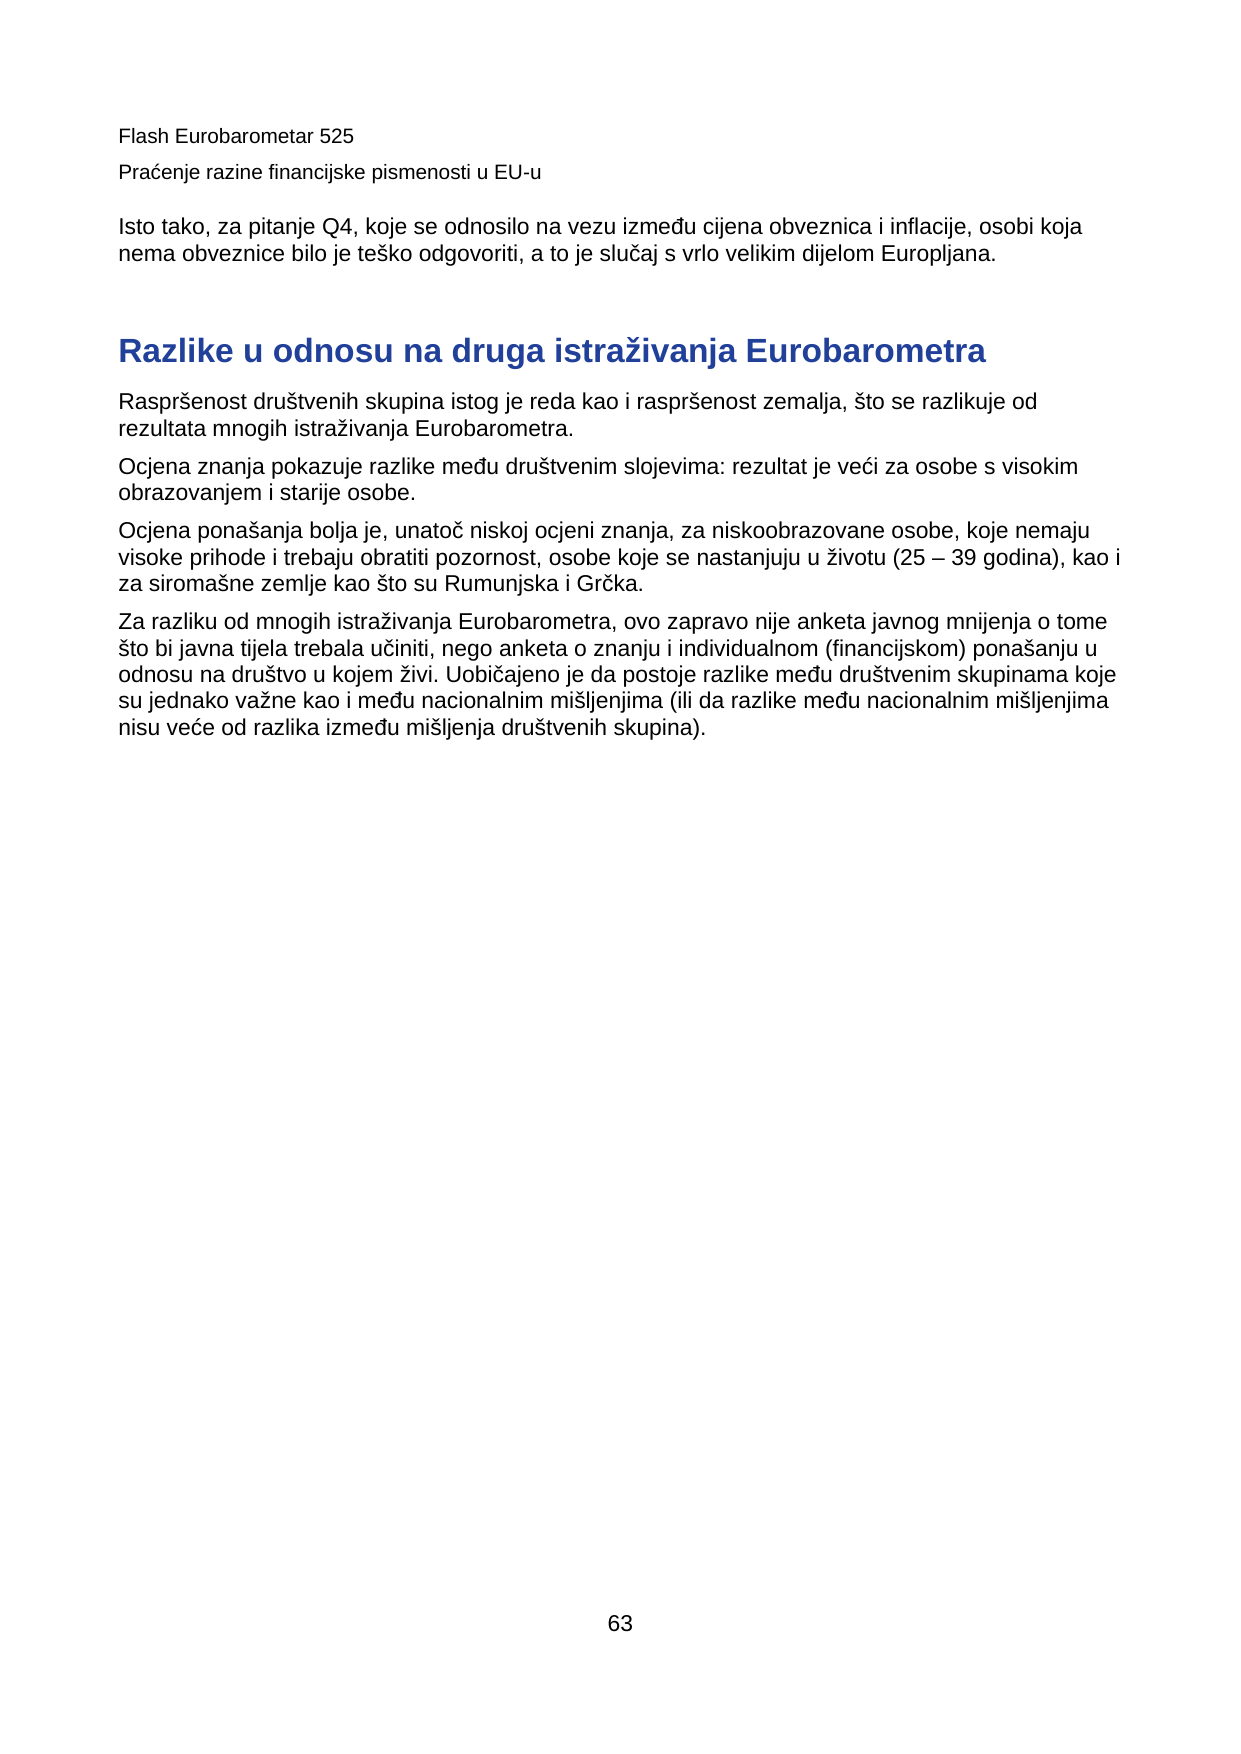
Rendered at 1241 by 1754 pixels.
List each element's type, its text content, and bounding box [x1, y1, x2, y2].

text Ocjena ponašanja bolja je, unatoč niskoj ocjeni znanja, za niskoobrazovane osobe, koje nemaju visoke prihode i trebaju obratiti pozornost, osobe koje se nastanjuju u životu (25 – 39 godina), kao i za siromašne zemlje kao što su Rumunjska i Grčka. [118, 517, 1122, 596]
text Isto tako, za pitanje Q4, koje se odnosilo na vezu između cijena obveznica i inflacije, osobi koja nema obveznice bilo je teško odgovoriti, a to je slučaj s vrlo velikim dijelom Europljana. [118, 213, 1122, 266]
text Za razliku od mnogih istraživanja Eurobarometra, ovo zapravo nije anketa javnog mnijenja o tome što bi javna tijela trebala učiniti, nego anketa o znanju i individualnom (financijskom) ponašanju u odnosu na društvo u kojem živi. Uobičajeno je da postoje razlike među društvenim skupinama koje su jednako važne kao i među nacionalnim mišljenjima (ili da razlike među nacionalnim mišljenjima nisu veće od razlika između mišljenja društvenih skupina). [118, 608, 1122, 740]
subtitle Razlike u odnosu na druga istraživanja Eurobarometra [118, 331, 1122, 370]
text Raspršenost društvenih skupina istog je reda kao i raspršenost zemalja, što se razlikuje od rezultata mnogih istraživanja Eurobarometra. [118, 388, 1122, 441]
text Ocjena znanja pokazuje razlike među društvenim slojevima: rezultat je veći za osobe s visokim obrazovanjem i starije osobe. [118, 453, 1122, 505]
